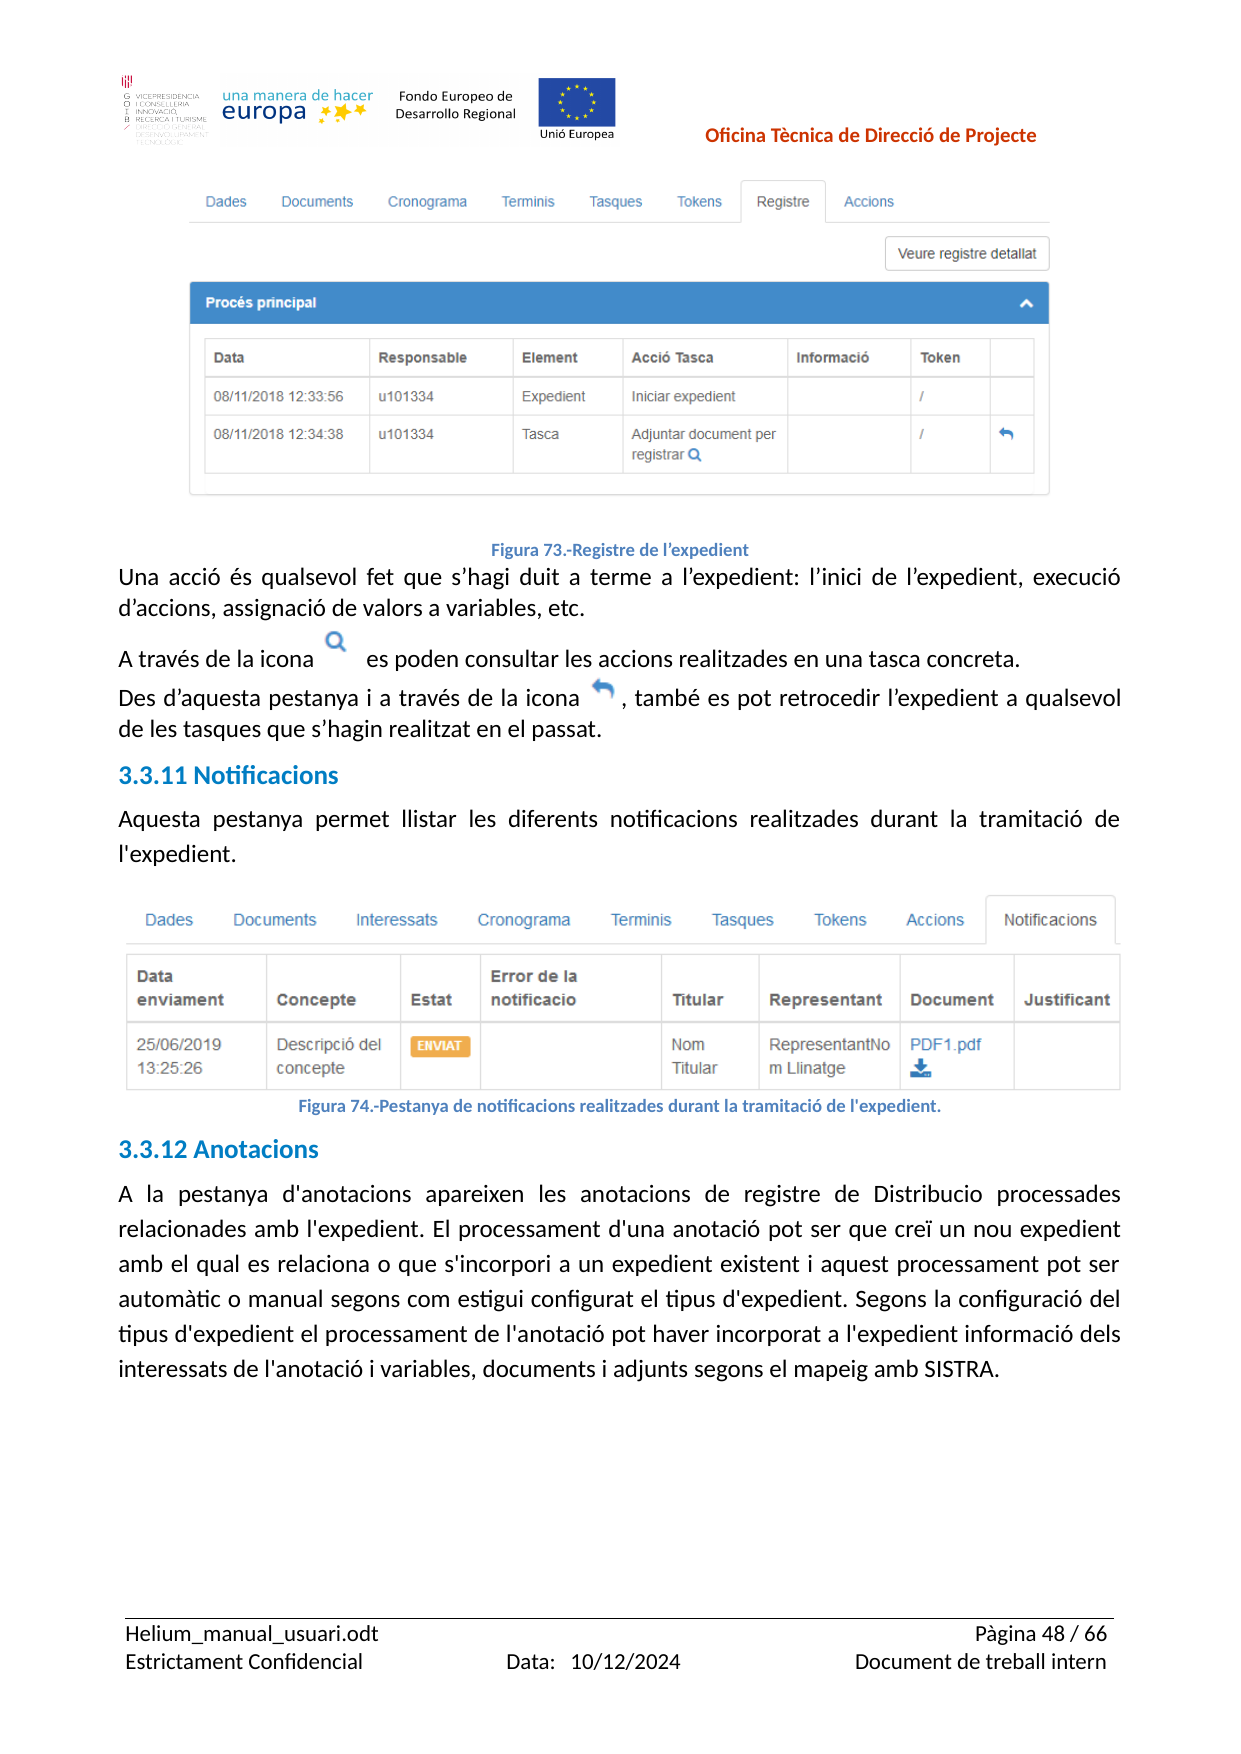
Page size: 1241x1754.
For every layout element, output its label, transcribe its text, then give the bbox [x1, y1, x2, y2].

text A través de la icona es poden consultar les accions realitzades en una tasca concreta. [118, 622, 1122, 674]
picture [588, 673, 621, 707]
picture [177, 177, 1063, 539]
picture [320, 622, 361, 668]
picture [118, 73, 213, 147]
text Aquesta pestanya permet llistar les diferents notificacions realitzades durant la tramitació de l'expedient. [118, 803, 1122, 869]
text Figura 73.-Registre de l’expedient [118, 538, 1122, 561]
picture [219, 73, 621, 147]
text Des d’aquesta pestanya i a través de la icona , també es pot retrocedir l’expedient a qualsevol de les tasques que s’hagin realitzat en el passat. [118, 674, 1122, 743]
picture [118, 888, 1123, 1095]
text A la pestanya d'anotacions apareixen les anotacions de registre de Distribucio processades relacionades amb l'expedient. El processament d'una anotació pot ser que creï un nou expedient amb el qual es relaciona o que s'incorpori a un expedient existent i aquest processament pot ser automàtic o manual segons com estigui configurat el tipus d'expedient. Segons la configuració del tipus d'expedient el processament de l'anotació pot haver incorporat a l'expedient informació dels interessats de l'anotació i variables, documents i adjunts segons el mapeig amb SISTRA. [118, 1178, 1122, 1383]
text Una acció és qualsevol fet que s’hagi duit a terme a l’expedient: l’inici de l’expedient, execució d’accions, assignació de valors a variables, etc. [118, 561, 1122, 622]
subtitle Notificacions [118, 758, 1122, 791]
subtitle Anotacions [118, 1132, 1122, 1165]
text Figura 74.-Pestanya de notificacions realitzades durant la tramitació de l'expedient. [118, 1095, 1122, 1118]
